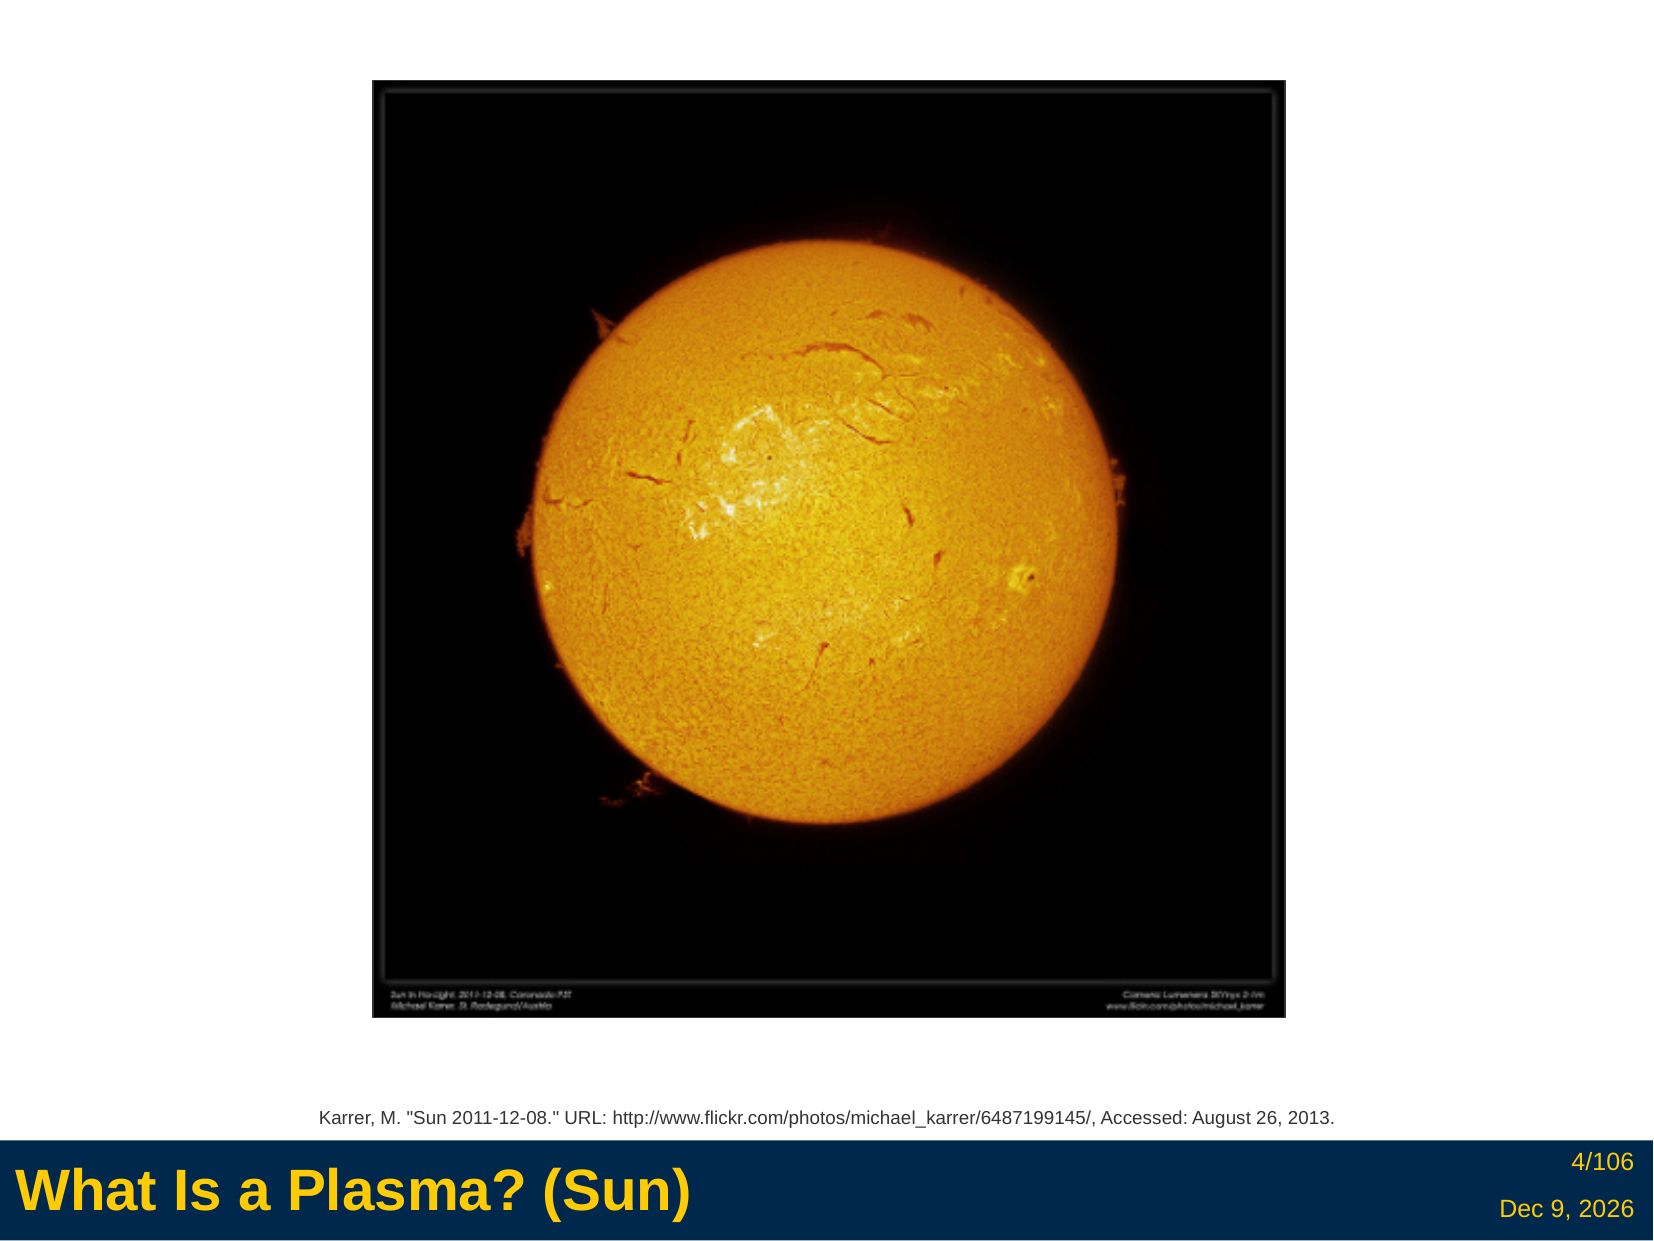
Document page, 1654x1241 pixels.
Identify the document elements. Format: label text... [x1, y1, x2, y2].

title What Is a Plasma? (Sun) [14, 1140, 1380, 1241]
picture [373, 81, 1285, 1017]
